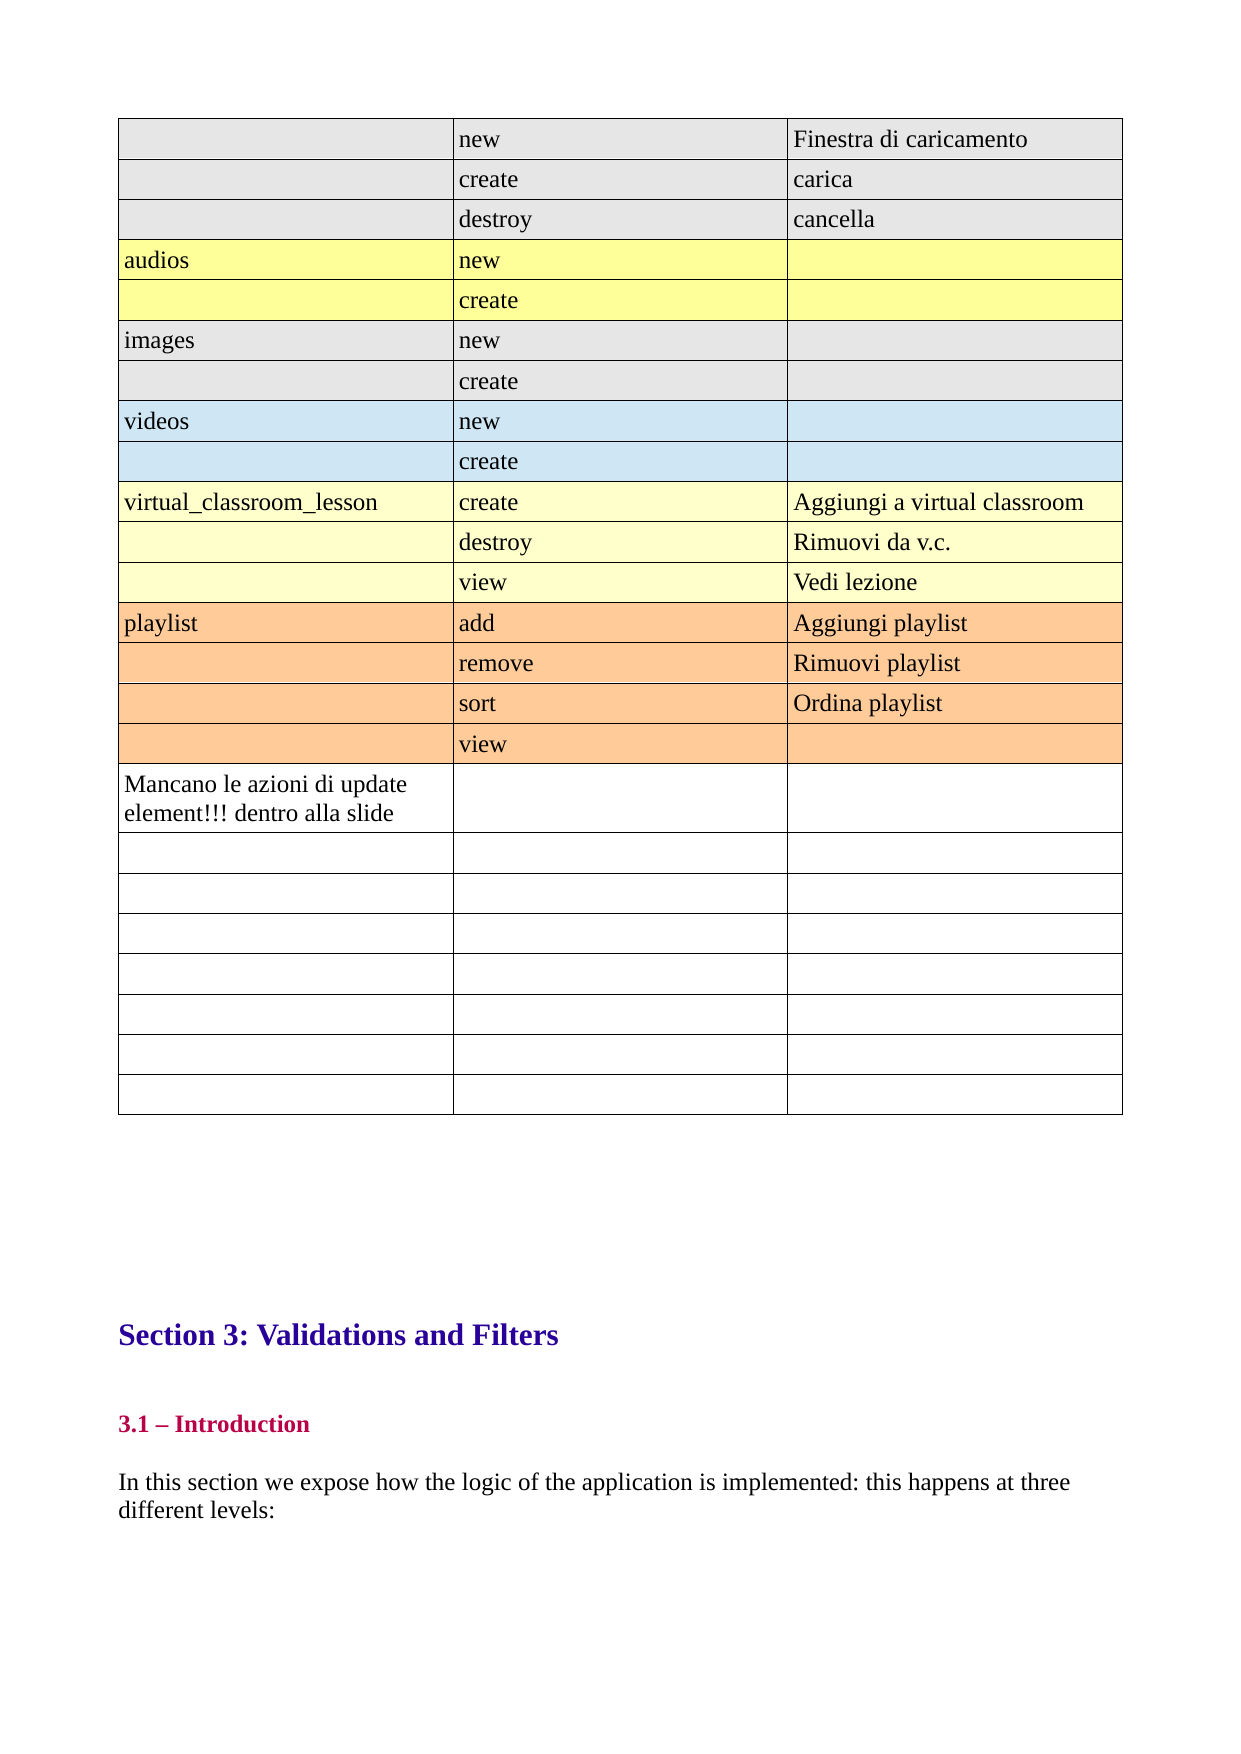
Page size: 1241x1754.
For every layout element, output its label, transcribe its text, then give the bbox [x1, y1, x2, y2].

table_cell [788, 240, 1122, 279]
table_cell [454, 1035, 787, 1074]
table_cell [788, 874, 1122, 913]
table_cell [119, 361, 453, 400]
table_cell [788, 764, 1122, 832]
table_cell [788, 442, 1122, 481]
table_cell Aggiungi playlist [788, 603, 1122, 642]
table_cell virtual_classroom_lesson [119, 482, 453, 521]
table_cell new [454, 401, 787, 441]
table_cell [788, 1035, 1122, 1074]
table_cell [788, 361, 1122, 400]
table_cell view [454, 563, 787, 602]
table_cell [119, 1075, 453, 1114]
table_cell Rimuovi playlist [788, 643, 1122, 682]
table_cell [119, 160, 453, 199]
table_cell carica [788, 160, 1122, 199]
table_cell Rimuovi da v.c. [788, 522, 1122, 562]
table_cell [119, 724, 453, 763]
table_cell [119, 995, 453, 1034]
table_cell create [454, 160, 787, 199]
table_cell new [454, 321, 787, 360]
table_cell [788, 321, 1122, 360]
table_cell [119, 200, 453, 239]
table_cell create [454, 361, 787, 400]
table_cell [119, 280, 453, 320]
table_cell [788, 954, 1122, 993]
table_cell [788, 833, 1122, 872]
table_cell [788, 280, 1122, 320]
table_cell [454, 995, 787, 1034]
table_cell add [454, 603, 787, 642]
table_cell cancella [788, 200, 1122, 239]
table_cell playlist [119, 603, 453, 642]
table_cell [119, 684, 453, 723]
table_cell new [454, 240, 787, 279]
table_cell [454, 764, 787, 832]
table_cell [788, 724, 1122, 763]
table_cell [454, 1075, 787, 1114]
table_cell [788, 401, 1122, 441]
table_cell [119, 119, 453, 158]
table_cell create [454, 482, 787, 521]
table_cell [119, 522, 453, 562]
table_cell [788, 1075, 1122, 1114]
table_cell destroy [454, 200, 787, 239]
table_cell audios [119, 240, 453, 279]
table_cell [788, 914, 1122, 953]
text 3.1 – Introduction [118, 1409, 1122, 1438]
table_cell [119, 563, 453, 602]
table_cell Ordina playlist [788, 684, 1122, 723]
table_cell [119, 954, 453, 993]
table_cell destroy [454, 522, 787, 562]
table_cell view [454, 724, 787, 763]
table_cell Finestra di caricamento [788, 119, 1122, 158]
table_cell sort [454, 684, 787, 723]
table_cell Aggiungi a virtual classroom [788, 482, 1122, 521]
table_cell videos [119, 401, 453, 441]
table_cell [119, 1035, 453, 1074]
table_cell [119, 442, 453, 481]
table_cell Vedi lezione [788, 563, 1122, 602]
table_cell remove [454, 643, 787, 682]
table_cell Mancano le azioni di update element!!! dentro alla slide [119, 764, 453, 832]
table_cell new [454, 119, 787, 158]
table_cell [454, 874, 787, 913]
table_cell [788, 995, 1122, 1034]
text In this section we expose how the logic of the application is implemented: this happens at three different levels: [118, 1467, 1122, 1524]
table_cell [454, 914, 787, 953]
table_cell [119, 643, 453, 682]
table_cell [119, 874, 453, 913]
table_cell [454, 954, 787, 993]
table_cell [454, 833, 787, 872]
table_cell [119, 914, 453, 953]
table_cell [119, 833, 453, 872]
text Section 3: Validations and Filters [118, 1316, 1122, 1352]
table_cell images [119, 321, 453, 360]
table_cell create [454, 442, 787, 481]
table_cell create [454, 280, 787, 320]
